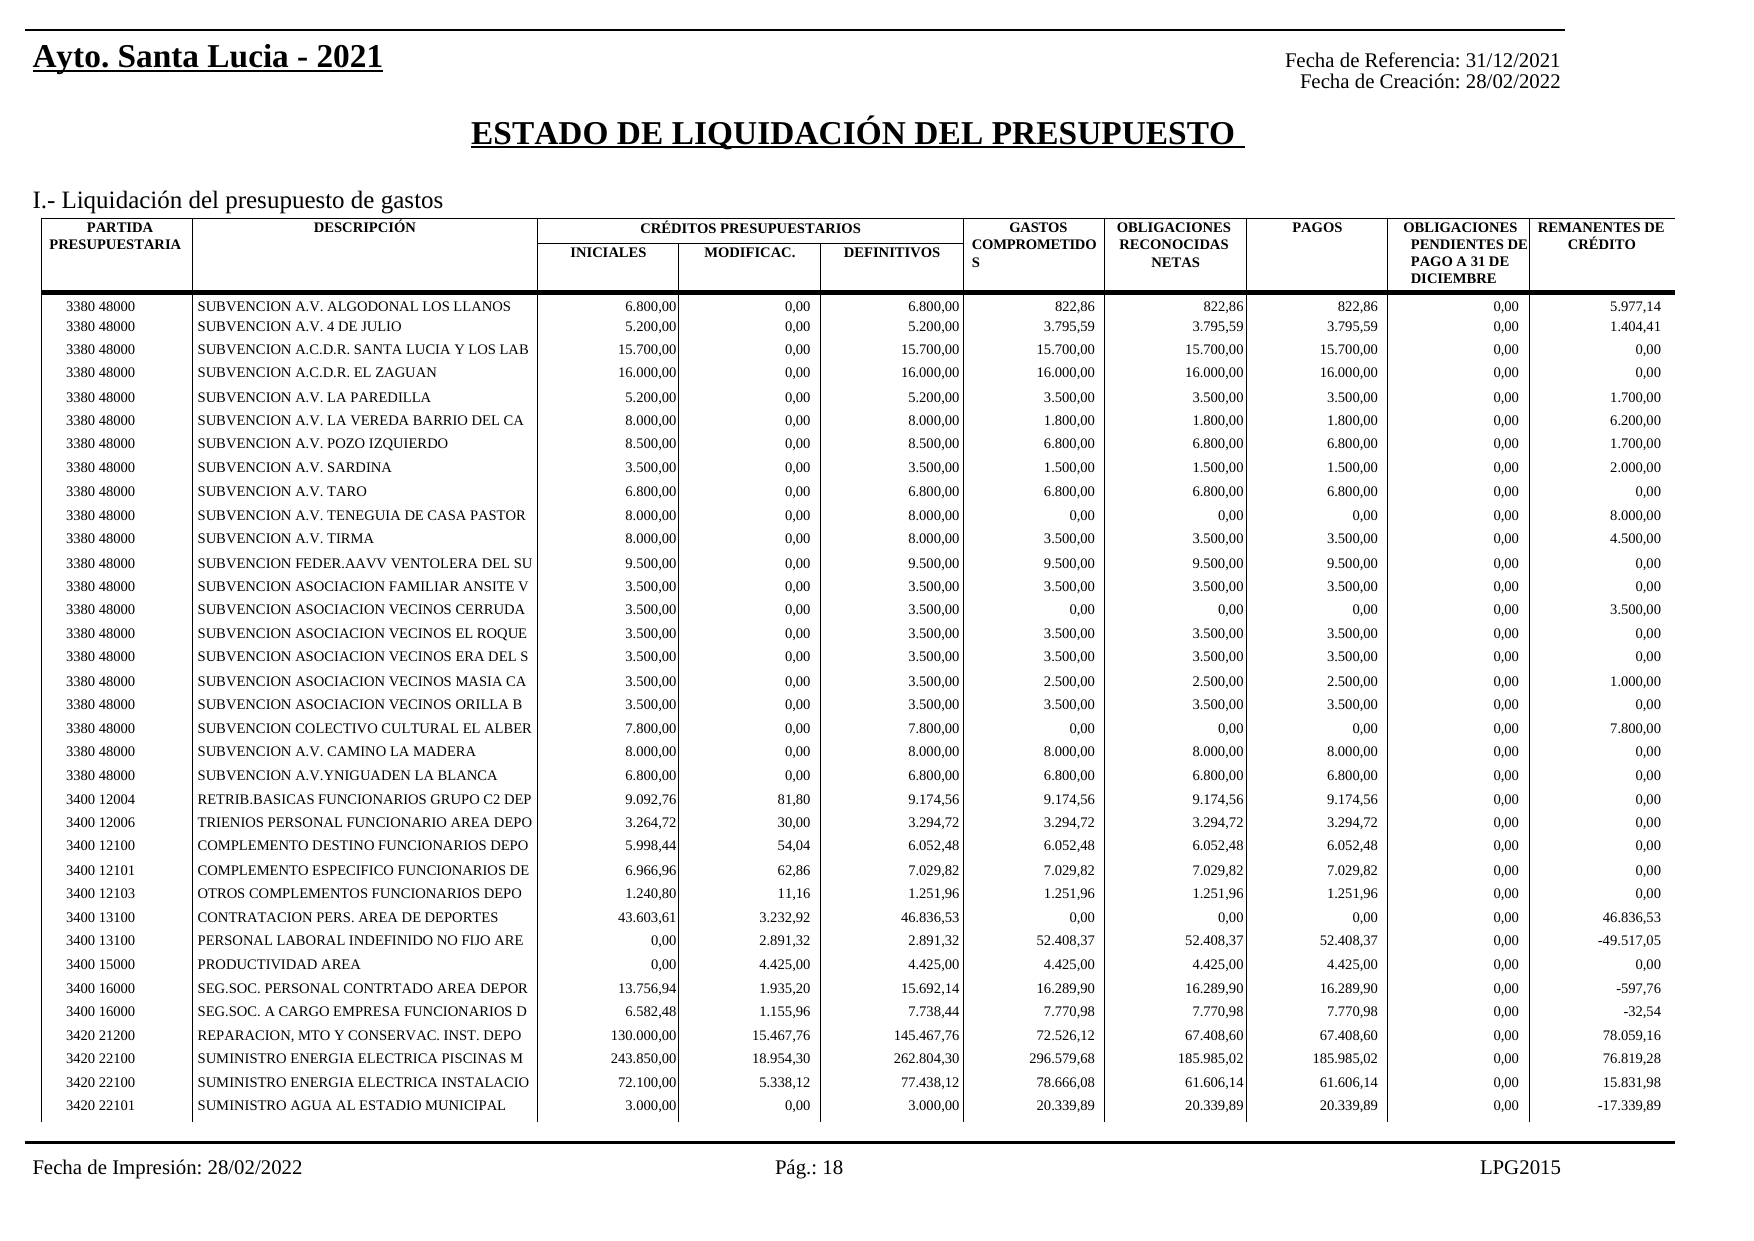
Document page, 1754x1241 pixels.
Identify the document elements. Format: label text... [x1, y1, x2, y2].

table_cell 0,00 [1247, 716, 1387, 739]
table_cell 5.998,44 [538, 834, 678, 857]
table_cell 3380 48000 [42, 740, 192, 763]
table_cell 822,86 [1247, 295, 1387, 313]
table_cell 0,00 [1388, 456, 1529, 479]
table_cell SUBVENCION ASOCIACION VECINOS CERRUDA [193, 598, 537, 621]
table_cell SUBVENCION ASOCIACION VECINOS EL ROQUE [193, 621, 537, 645]
table_cell 72.100,00 [538, 1071, 678, 1094]
table_cell 7.029,82 [1105, 858, 1246, 881]
table_cell 2.891,32 [679, 929, 820, 952]
table_cell 4.425,00 [1105, 953, 1246, 976]
table_cell 0,00 [1388, 1094, 1529, 1122]
table_cell 3.795,59 [1247, 314, 1387, 337]
table_cell 3380 48000 [42, 669, 192, 692]
table_cell 0,00 [679, 409, 820, 432]
table_cell 43.603,61 [538, 905, 678, 928]
table_cell 0,00 [964, 503, 1104, 526]
table_cell 8.000,00 [538, 503, 678, 526]
table_cell 20.339,89 [1105, 1094, 1246, 1122]
text Ayto. Santa Lucia - 2021 Fecha de Referencia: 31/12/2021 [32, 39, 1674, 75]
table_cell 6.800,00 [538, 763, 678, 787]
table_cell 62,86 [679, 858, 820, 881]
table_cell 1.251,96 [1105, 881, 1246, 905]
table_cell 5.200,00 [538, 385, 678, 408]
table_cell 7.029,82 [821, 858, 963, 881]
table_cell 15.467,76 [679, 1023, 820, 1046]
table_cell 7.770,98 [1247, 1000, 1387, 1023]
table_cell 16.000,00 [821, 361, 963, 385]
table_cell 8.000,00 [1247, 740, 1387, 763]
table_cell 4.500,00 [1530, 526, 1675, 551]
table_cell SUMINISTRO ENERGIA ELECTRICA INSTALACIO [193, 1071, 537, 1094]
table_cell 3420 22100 [42, 1046, 192, 1071]
table_cell SUMINISTRO ENERGIA ELECTRICA PISCINAS M [193, 1046, 537, 1071]
table_cell 9.174,56 [964, 787, 1104, 811]
table_cell 1.700,00 [1530, 432, 1675, 456]
table_cell 0,00 [1388, 858, 1529, 881]
table_cell 52.408,37 [1247, 929, 1387, 952]
table_cell 16.000,00 [964, 361, 1104, 385]
table_cell 3400 13100 [42, 929, 192, 952]
table_cell SUBVENCION A.V. TENEGUIA DE CASA PASTOR [193, 503, 537, 526]
table_cell 1.800,00 [1247, 409, 1387, 432]
table_cell 0,00 [1530, 858, 1675, 881]
table_cell -17.339,89 [1530, 1094, 1675, 1122]
table_cell 8.000,00 [821, 526, 963, 551]
text Fecha de Impresión: 28/02/2022 Pág.: 18 LPG2015 [32, 1156, 1674, 1179]
table_cell 0,00 [679, 621, 820, 645]
table_cell 8.000,00 [821, 503, 963, 526]
table_cell 8.000,00 [1530, 503, 1675, 526]
table_cell 0,00 [679, 480, 820, 503]
table_cell 0,00 [1105, 716, 1246, 739]
table_cell 46.836,53 [1530, 905, 1675, 928]
table_cell 67.408,60 [1105, 1023, 1246, 1046]
table_cell REPARACION, MTO Y CONSERVAC. INST. DEPO [193, 1023, 537, 1046]
table_cell 3.500,00 [964, 385, 1104, 408]
table_cell 6.800,00 [1105, 763, 1246, 787]
table_cell 72.526,12 [964, 1023, 1104, 1046]
table_cell 52.408,37 [964, 929, 1104, 952]
table_cell 3.500,00 [1530, 598, 1675, 621]
table_cell 0,00 [679, 385, 820, 408]
table_cell SUBVENCION A.V. ALGODONAL LOS LLANOS [193, 295, 537, 313]
table_cell 9.500,00 [1247, 551, 1387, 574]
table_cell 0,00 [679, 692, 820, 716]
table_cell 6.052,48 [964, 834, 1104, 857]
table_cell 0,00 [1247, 503, 1387, 526]
table_cell 0,00 [1388, 361, 1529, 385]
table_cell 0,00 [1388, 692, 1529, 716]
table_cell 6.800,00 [1105, 432, 1246, 456]
table_cell 3380 48000 [42, 763, 192, 787]
table_cell 81,80 [679, 787, 820, 811]
table_cell 0,00 [1388, 526, 1529, 551]
table_cell 0,00 [1388, 976, 1529, 999]
table_cell 6.800,00 [1247, 763, 1387, 787]
table_cell 6.800,00 [538, 480, 678, 503]
table_cell 6.800,00 [538, 295, 678, 313]
table_cell 3400 15000 [42, 953, 192, 976]
table_cell SUBVENCION A.V. SARDINA [193, 456, 537, 479]
table_cell 0,00 [1530, 787, 1675, 811]
table_cell 7.029,82 [1247, 858, 1387, 881]
table_cell 0,00 [679, 645, 820, 668]
table_cell 0,00 [964, 716, 1104, 739]
table_cell 61.606,14 [1247, 1071, 1387, 1094]
table_cell 3380 48000 [42, 409, 192, 432]
table_cell 3.500,00 [821, 621, 963, 645]
table_cell 2.000,00 [1530, 456, 1675, 479]
table_cell 0,00 [1530, 881, 1675, 905]
table_cell 0,00 [1530, 361, 1675, 385]
table_cell 0,00 [1388, 574, 1529, 597]
table_cell 0,00 [1530, 551, 1675, 574]
table_cell 3380 48000 [42, 338, 192, 361]
text I.- Liquidación del presupuesto de gastos [32, 187, 1674, 214]
table_cell 3.294,72 [1247, 811, 1387, 834]
table_cell 0,00 [1388, 669, 1529, 692]
table_cell 1.155,96 [679, 1000, 820, 1023]
table_cell 6.800,00 [821, 295, 963, 313]
table_cell 0,00 [1530, 740, 1675, 763]
table_cell 8.000,00 [538, 526, 678, 551]
table_cell 3400 12004 [42, 787, 192, 811]
table_cell 9.500,00 [538, 551, 678, 574]
table_cell 0,00 [1530, 574, 1675, 597]
table_cell -32,54 [1530, 1000, 1675, 1023]
table_cell 9.500,00 [964, 551, 1104, 574]
table_cell 1.700,00 [1530, 385, 1675, 408]
table_cell 0,00 [679, 598, 820, 621]
table_cell 15.831,98 [1530, 1071, 1675, 1094]
table_cell 0,00 [679, 314, 820, 337]
table_header DESCRIPCIÓN [193, 219, 537, 290]
table_cell 15.700,00 [538, 338, 678, 361]
table_cell 3420 21200 [42, 1023, 192, 1046]
table_cell SUBVENCION A.V. 4 DE JULIO [193, 314, 537, 337]
table_cell 6.052,48 [1105, 834, 1246, 857]
table_cell INICIALES [538, 244, 678, 290]
table_cell 76.819,28 [1530, 1046, 1675, 1071]
table_cell 3380 48000 [42, 645, 192, 668]
table_cell 16.289,90 [964, 976, 1104, 999]
table_cell 0,00 [1388, 480, 1529, 503]
table_cell 0,00 [679, 574, 820, 597]
table_cell 3.500,00 [1105, 526, 1246, 551]
table_cell 0,00 [679, 338, 820, 361]
table_cell 7.738,44 [821, 1000, 963, 1023]
table_cell 3.500,00 [538, 456, 678, 479]
table_cell RETRIB.BASICAS FUNCIONARIOS GRUPO C2 DEP [193, 787, 537, 811]
table_cell 0,00 [1388, 645, 1529, 668]
table_cell SUBVENCION A.V. POZO IZQUIERDO [193, 432, 537, 456]
table_cell 0,00 [1530, 692, 1675, 716]
table_cell 8.500,00 [538, 432, 678, 456]
table_cell 3380 48000 [42, 361, 192, 385]
table_header OBLIGACIONES RECONOCIDAS NETAS [1105, 219, 1246, 290]
table_cell 0,00 [1388, 598, 1529, 621]
table_header OBLIGACIONES PENDIENTES DE PAGO A 31 DE DICIEMBRE [1388, 219, 1529, 290]
table_cell SUBVENCION A.V. CAMINO LA MADERA [193, 740, 537, 763]
table_cell 8.000,00 [1105, 740, 1246, 763]
table_cell 0,00 [964, 905, 1104, 928]
table_header GASTOS COMPROMETIDOS [964, 219, 1104, 290]
table_cell 67.408,60 [1247, 1023, 1387, 1046]
table_cell 0,00 [1388, 338, 1529, 361]
table_cell -49.517,05 [1530, 929, 1675, 952]
table_cell 3.294,72 [821, 811, 963, 834]
table_cell SUBVENCION ASOCIACION VECINOS ORILLA B [193, 692, 537, 716]
table_cell 3.500,00 [821, 692, 963, 716]
table_cell 3.500,00 [821, 456, 963, 479]
table_cell 0,00 [679, 361, 820, 385]
table_cell 6.800,00 [1247, 480, 1387, 503]
table_cell 13.756,94 [538, 976, 678, 999]
table_cell 262.804,30 [821, 1046, 963, 1071]
table_cell 3400 12103 [42, 881, 192, 905]
table_cell 3.500,00 [538, 621, 678, 645]
table_cell SUBVENCION A.V. TIRMA [193, 526, 537, 551]
table_cell 18.954,30 [679, 1046, 820, 1071]
table_cell SEG.SOC. A CARGO EMPRESA FUNCIONARIOS D [193, 1000, 537, 1023]
table_cell PRODUCTIVIDAD AREA [193, 953, 537, 976]
table_cell 3.795,59 [964, 314, 1104, 337]
table_cell 52.408,37 [1105, 929, 1246, 952]
table_cell 9.174,56 [1247, 787, 1387, 811]
table_cell 3400 12100 [42, 834, 192, 857]
table_cell 3400 16000 [42, 1000, 192, 1023]
table_cell 3.500,00 [538, 645, 678, 668]
table_cell 5.200,00 [538, 314, 678, 337]
table_header PAGOS [1247, 219, 1387, 290]
table_cell 4.425,00 [679, 953, 820, 976]
table_cell 3.500,00 [1105, 621, 1246, 645]
table_cell 0,00 [1388, 409, 1529, 432]
table_cell 15.692,14 [821, 976, 963, 999]
table_cell 0,00 [964, 598, 1104, 621]
table_cell 296.579,68 [964, 1046, 1104, 1071]
table_cell 3.500,00 [1105, 645, 1246, 668]
table_cell 0,00 [1530, 763, 1675, 787]
table_cell 3.500,00 [538, 669, 678, 692]
table_cell 9.500,00 [821, 551, 963, 574]
table_cell 3.500,00 [964, 574, 1104, 597]
table_cell 7.800,00 [1530, 716, 1675, 739]
table_cell 1.500,00 [1247, 456, 1387, 479]
table_cell 2.500,00 [1105, 669, 1246, 692]
table_cell 0,00 [679, 716, 820, 739]
table_cell 3380 48000 [42, 716, 192, 739]
table_cell SUBVENCION ASOCIACION FAMILIAR ANSITE V [193, 574, 537, 597]
table_cell 185.985,02 [1105, 1046, 1246, 1071]
table_cell 0,00 [679, 1094, 820, 1122]
table_cell 16.000,00 [538, 361, 678, 385]
table_cell CONTRATACION PERS. AREA DE DEPORTES [193, 905, 537, 928]
table_cell SUBVENCION A.C.D.R. EL ZAGUAN [193, 361, 537, 385]
table_cell 3.500,00 [821, 598, 963, 621]
table_cell SUBVENCION A.V. LA PAREDILLA [193, 385, 537, 408]
table_cell 7.770,98 [964, 1000, 1104, 1023]
table_cell 0,00 [1388, 716, 1529, 739]
table_cell 5.200,00 [821, 385, 963, 408]
table_cell 2.891,32 [821, 929, 963, 952]
table_cell 3.500,00 [538, 692, 678, 716]
table_cell 3.294,72 [964, 811, 1104, 834]
table_cell 0,00 [679, 456, 820, 479]
table_cell 3.500,00 [821, 669, 963, 692]
table_cell 0,00 [679, 526, 820, 551]
table_cell 8.000,00 [821, 409, 963, 432]
table_cell 0,00 [1388, 1000, 1529, 1023]
table_cell 3380 48000 [42, 526, 192, 551]
table_cell 16.289,90 [1105, 976, 1246, 999]
table_cell 16.289,90 [1247, 976, 1387, 999]
table_cell 0,00 [1388, 295, 1529, 313]
table_cell 3.795,59 [1105, 314, 1246, 337]
table_cell 185.985,02 [1247, 1046, 1387, 1071]
table_cell TRIENIOS PERSONAL FUNCIONARIO AREA DEPO [193, 811, 537, 834]
table_cell 0,00 [538, 953, 678, 976]
table_cell 15.700,00 [1247, 338, 1387, 361]
table_cell 3380 48000 [42, 314, 192, 337]
table_cell 3380 48000 [42, 692, 192, 716]
table_cell SUBVENCION FEDER.AAVV VENTOLERA DEL SU [193, 551, 537, 574]
table_cell 6.200,00 [1530, 409, 1675, 432]
table_cell 0,00 [1105, 503, 1246, 526]
table_cell 5.338,12 [679, 1071, 820, 1094]
table_cell 1.500,00 [964, 456, 1104, 479]
table_cell 9.092,76 [538, 787, 678, 811]
table_cell 6.582,48 [538, 1000, 678, 1023]
table_cell 0,00 [1388, 787, 1529, 811]
table_cell 3.500,00 [1105, 692, 1246, 716]
table_cell 3.500,00 [1105, 385, 1246, 408]
table_cell 8.000,00 [538, 740, 678, 763]
table_cell 0,00 [1388, 811, 1529, 834]
table_cell 822,86 [1105, 295, 1246, 313]
table_cell 3380 48000 [42, 385, 192, 408]
table_cell 0,00 [1530, 621, 1675, 645]
table_cell 15.700,00 [1105, 338, 1246, 361]
table_cell -597,76 [1530, 976, 1675, 999]
table_cell 3400 13100 [42, 905, 192, 928]
table_cell 0,00 [1388, 314, 1529, 337]
table_cell SUBVENCION A.C.D.R. SANTA LUCIA Y LOS LAB [193, 338, 537, 361]
table_cell 1.240,80 [538, 881, 678, 905]
table_cell 16.000,00 [1247, 361, 1387, 385]
table_cell 1.404,41 [1530, 314, 1675, 337]
table_cell 0,00 [679, 763, 820, 787]
table_cell 8.000,00 [964, 740, 1104, 763]
table_cell OTROS COMPLEMENTOS FUNCIONARIOS DEPO [193, 881, 537, 905]
table_cell SEG.SOC. PERSONAL CONTRTADO AREA DEPOR [193, 976, 537, 999]
table_cell 3.500,00 [821, 574, 963, 597]
table_cell 2.500,00 [1247, 669, 1387, 692]
table_cell 3.500,00 [538, 598, 678, 621]
table_cell 3380 48000 [42, 456, 192, 479]
table_cell 8.000,00 [821, 740, 963, 763]
table_cell 0,00 [1247, 598, 1387, 621]
table_cell 7.770,98 [1105, 1000, 1246, 1023]
table_cell 8.500,00 [821, 432, 963, 456]
table_cell 6.800,00 [964, 480, 1104, 503]
table_cell 3.264,72 [538, 811, 678, 834]
table_cell 7.800,00 [821, 716, 963, 739]
table_cell COMPLEMENTO DESTINO FUNCIONARIOS DEPO [193, 834, 537, 857]
table_cell 0,00 [538, 929, 678, 952]
table_cell 0,00 [1105, 905, 1246, 928]
table_cell 3380 48000 [42, 432, 192, 456]
table_cell 1.800,00 [1105, 409, 1246, 432]
table_cell 243.850,00 [538, 1046, 678, 1071]
table_cell SUBVENCION A.V. TARO [193, 480, 537, 503]
table_cell DEFINITIVOS [821, 244, 963, 290]
table_cell 0,00 [1530, 834, 1675, 857]
table_cell 1.800,00 [964, 409, 1104, 432]
table_cell 0,00 [1388, 953, 1529, 976]
table_cell 3.500,00 [1247, 621, 1387, 645]
table_cell 77.438,12 [821, 1071, 963, 1094]
table_cell 3.500,00 [1247, 385, 1387, 408]
table_cell 6.800,00 [1247, 432, 1387, 456]
table_cell 0,00 [1105, 598, 1246, 621]
table_cell 0,00 [1388, 834, 1529, 857]
table_cell 1.000,00 [1530, 669, 1675, 692]
table_cell 1.935,20 [679, 976, 820, 999]
table_cell 16.000,00 [1105, 361, 1246, 385]
table_cell MODIFICAC. [679, 244, 820, 290]
table_cell 0,00 [1388, 905, 1529, 928]
table_cell 3.000,00 [538, 1094, 678, 1122]
table_cell 3.500,00 [1247, 645, 1387, 668]
table_cell 0,00 [1388, 551, 1529, 574]
table_cell 78.666,08 [964, 1071, 1104, 1094]
table_cell 3420 22100 [42, 1071, 192, 1094]
table_cell 7.029,82 [964, 858, 1104, 881]
table_cell 4.425,00 [821, 953, 963, 976]
table_cell 0,00 [679, 740, 820, 763]
table_cell 5.200,00 [821, 314, 963, 337]
table_cell 3.000,00 [821, 1094, 963, 1122]
table_cell 3.232,92 [679, 905, 820, 928]
table_cell PERSONAL LABORAL INDEFINIDO NO FIJO ARE [193, 929, 537, 952]
table_cell SUMINISTRO AGUA AL ESTADIO MUNICIPAL [193, 1094, 537, 1122]
table_cell 46.836,53 [821, 905, 963, 928]
table_cell 0,00 [1388, 740, 1529, 763]
table_cell 3380 48000 [42, 551, 192, 574]
text Fecha de Creación: 28/02/2022 [1300, 75, 1674, 91]
table_cell 0,00 [1530, 645, 1675, 668]
table_cell 15.700,00 [964, 338, 1104, 361]
table_cell 6.800,00 [964, 763, 1104, 787]
table_cell 15.700,00 [821, 338, 963, 361]
table_cell 0,00 [1388, 1023, 1529, 1046]
table_cell 3420 22101 [42, 1094, 192, 1122]
table_cell 6.800,00 [821, 480, 963, 503]
table_cell 3.500,00 [1247, 574, 1387, 597]
table_cell SUBVENCION A.V. LA VEREDA BARRIO DEL CA [193, 409, 537, 432]
table_cell 3380 48000 [42, 574, 192, 597]
table_cell 6.800,00 [1105, 480, 1246, 503]
table_cell 0,00 [1388, 763, 1529, 787]
table_cell 7.800,00 [538, 716, 678, 739]
table_cell 5.977,14 [1530, 295, 1675, 313]
table_cell 145.467,76 [821, 1023, 963, 1046]
table_cell 6.966,96 [538, 858, 678, 881]
table_cell 1.251,96 [1247, 881, 1387, 905]
table_cell 0,00 [679, 432, 820, 456]
table_cell 0,00 [1388, 1071, 1529, 1094]
table_cell 3.500,00 [964, 526, 1104, 551]
table_cell 8.000,00 [538, 409, 678, 432]
table_cell 3.500,00 [964, 692, 1104, 716]
table_cell 4.425,00 [1247, 953, 1387, 976]
table_cell 3400 12101 [42, 858, 192, 881]
table_cell 6.800,00 [821, 763, 963, 787]
table_cell 822,86 [964, 295, 1104, 313]
table_cell 2.500,00 [964, 669, 1104, 692]
table_cell 130.000,00 [538, 1023, 678, 1046]
table_header REMANENTES DE CRÉDITO [1530, 219, 1675, 290]
table_cell 0,00 [1388, 432, 1529, 456]
table_cell 0,00 [1530, 480, 1675, 503]
table_cell 6.052,48 [821, 834, 963, 857]
table_cell 9.500,00 [1105, 551, 1246, 574]
table_cell 3.500,00 [964, 621, 1104, 645]
table_cell 3.500,00 [964, 645, 1104, 668]
table_cell 20.339,89 [1247, 1094, 1387, 1122]
table_cell SUBVENCION ASOCIACION VECINOS ERA DEL S [193, 645, 537, 668]
table_cell SUBVENCION ASOCIACION VECINOS MASIA CA [193, 669, 537, 692]
table_cell SUBVENCION COLECTIVO CULTURAL EL ALBER [193, 716, 537, 739]
table_cell 0,00 [1530, 953, 1675, 976]
table_cell 0,00 [1530, 338, 1675, 361]
table_cell 3400 16000 [42, 976, 192, 999]
table_header CRÉDITOS PRESUPUESTARIOS [538, 219, 963, 242]
table_cell COMPLEMENTO ESPECIFICO FUNCIONARIOS DE [193, 858, 537, 881]
table_cell 0,00 [1388, 1046, 1529, 1071]
table_cell 0,00 [679, 669, 820, 692]
table_cell 0,00 [1530, 811, 1675, 834]
table_cell 30,00 [679, 811, 820, 834]
text ESTADO DE LIQUIDACIÓN DEL PRESUPUESTO [32, 113, 1674, 152]
table_cell 61.606,14 [1105, 1071, 1246, 1094]
table_cell 0,00 [1388, 929, 1529, 952]
table_cell 0,00 [1388, 881, 1529, 905]
table_cell 54,04 [679, 834, 820, 857]
table_cell 11,16 [679, 881, 820, 905]
table_cell 3.500,00 [1247, 526, 1387, 551]
table_cell 1.251,96 [821, 881, 963, 905]
table_cell 3.500,00 [538, 574, 678, 597]
table_cell 1.251,96 [964, 881, 1104, 905]
table_cell 3380 48000 [42, 621, 192, 645]
table_cell 0,00 [679, 295, 820, 313]
table_cell 3380 48000 [42, 503, 192, 526]
table_cell 3.500,00 [1247, 692, 1387, 716]
table_cell 78.059,16 [1530, 1023, 1675, 1046]
table_cell 6.052,48 [1247, 834, 1387, 857]
table_cell 4.425,00 [964, 953, 1104, 976]
table_cell 0,00 [1388, 385, 1529, 408]
table_cell 0,00 [1388, 621, 1529, 645]
table_cell 0,00 [679, 503, 820, 526]
table_cell 20.339,89 [964, 1094, 1104, 1122]
table_cell 3380 48000 [42, 480, 192, 503]
table_cell 9.174,56 [821, 787, 963, 811]
table_header PARTIDA PRESUPUESTARIA [42, 219, 192, 290]
table_cell 9.174,56 [1105, 787, 1246, 811]
table_cell 0,00 [1247, 905, 1387, 928]
table_cell 3.500,00 [1105, 574, 1246, 597]
table_cell 3400 12006 [42, 811, 192, 834]
table_cell 6.800,00 [964, 432, 1104, 456]
table_cell SUBVENCION A.V.YNIGUADEN LA BLANCA [193, 763, 537, 787]
table_cell 3380 48000 [42, 295, 192, 313]
table_cell 3380 48000 [42, 598, 192, 621]
table_cell 0,00 [679, 551, 820, 574]
table_cell 1.500,00 [1105, 456, 1246, 479]
table_cell 3.294,72 [1105, 811, 1246, 834]
table_cell 0,00 [1388, 503, 1529, 526]
table_cell 3.500,00 [821, 645, 963, 668]
